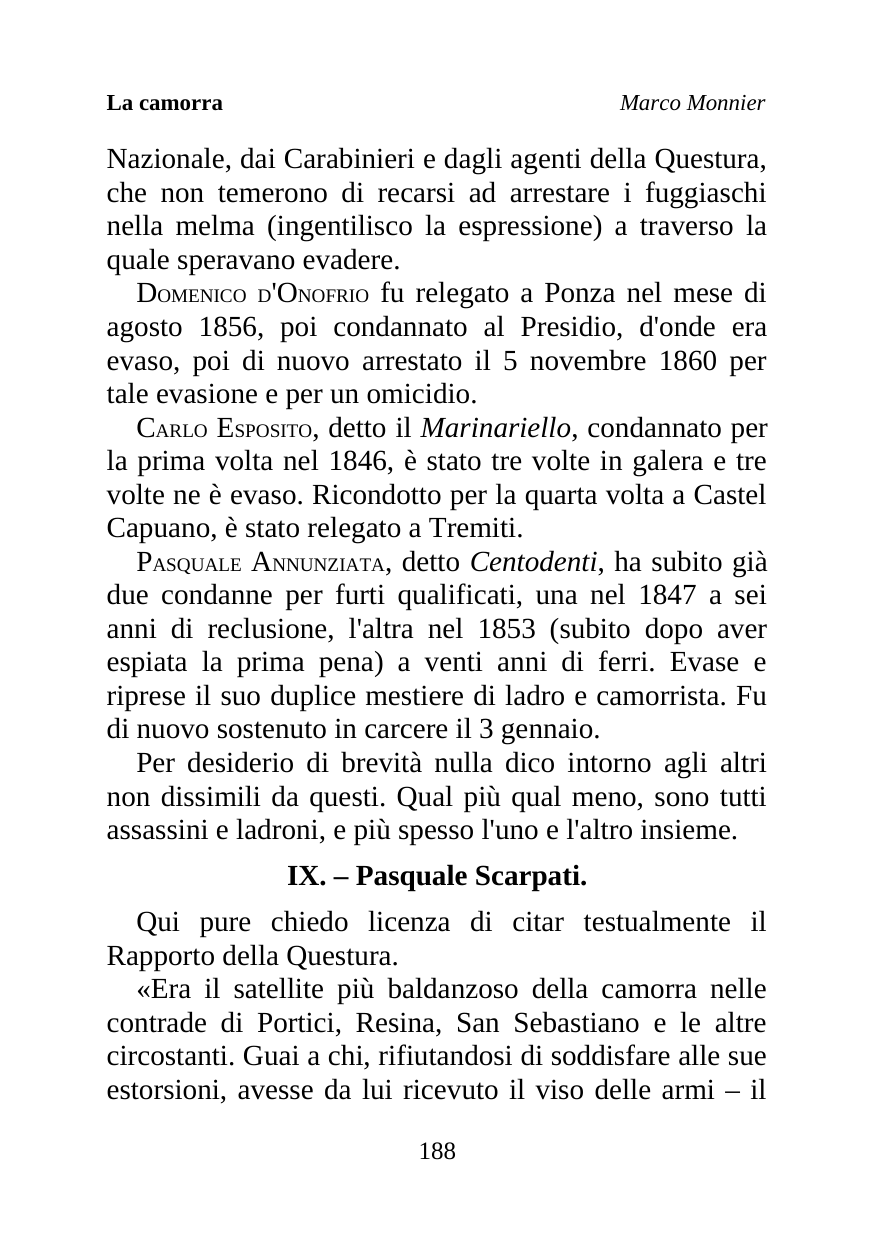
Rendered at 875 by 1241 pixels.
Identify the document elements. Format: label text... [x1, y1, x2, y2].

subtitle IX. – Pasquale Scarpati. [106, 858, 768, 892]
text Per desiderio di brevità nulla dico intorno agli altri non dissimili da questi. Qual più qual meno, sono tutti assassini e ladroni, e più spesso l'uno e l'altro insieme. [106, 745, 768, 846]
text Domenico d'Onofrio fu relegato a Ponza nel mese di agosto 1856, poi condannato al Presidio, d'onde era evaso, poi di nuovo arrestato il 5 novembre 1860 per tale evasione e per un omicidio. [106, 276, 768, 410]
text «Era il satellite più baldanzoso della camorra nelle contrade di Portici, Resina, San Sebastiano e le altre circostanti. Guai a chi, rifiutandosi di soddisfare alle sue estorsioni, avesse da lui ricevuto il viso delle armi – il [106, 971, 768, 1106]
text Qui pure chiedo licenza di citar testualmente il Rapporto della Questura. [106, 904, 768, 971]
text Nazionale, dai Carabinieri e dagli agenti della Questura, che non temerono di recarsi ad arrestare i fuggiaschi nella melma (ingentilisco la espressione) a traverso la quale speravano evadere. [106, 141, 768, 276]
text Carlo Esposito, detto il Marinariello, condannato per la prima volta nel 1846, è stato tre volte in galera e tre volte ne è evaso. Ricondotto per la quarta volta a Castel Capuano, è stato relegato a Tremiti. [106, 410, 768, 544]
text Pasquale Annunziata, detto Centodenti, ha subito già due condanne per furti qualificati, una nel 1847 a sei anni di reclusione, l'altra nel 1853 (subito dopo aver espiata la prima pena) a venti anni di ferri. Evase e riprese il suo duplice mestiere di ladro e camorrista. Fu di nuovo sostenuto in carcere il 3 gennaio. [106, 544, 768, 745]
